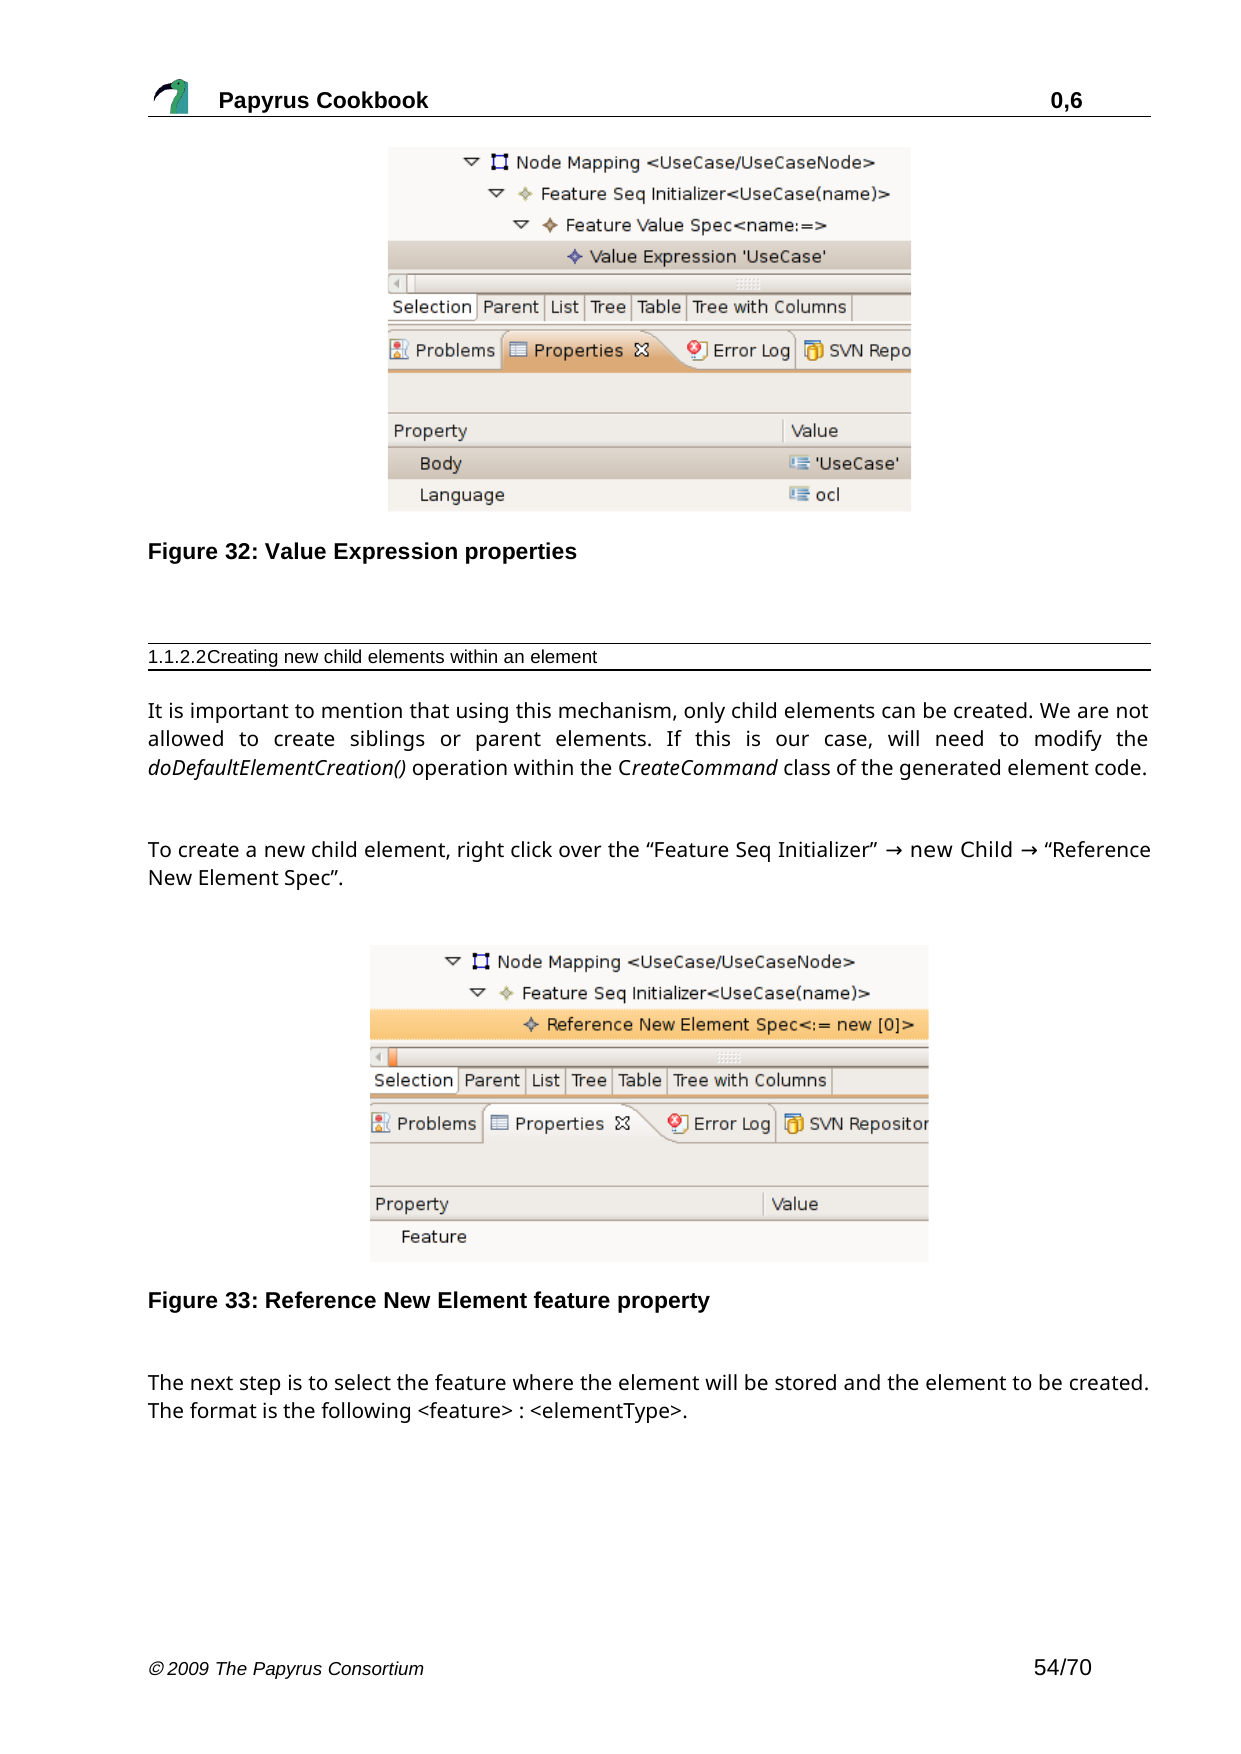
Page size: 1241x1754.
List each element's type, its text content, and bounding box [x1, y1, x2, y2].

subtitle Creating new child elements within an element [148, 644, 1151, 669]
text Figure 32: Value Expression properties [148, 537, 1151, 564]
picture [370, 945, 929, 1262]
text Figure 33: Reference New Element feature property [148, 1287, 1151, 1314]
text It is important to mention that using this mechanism, only child elements can be created. We are not allowed to create siblings or parent elements. If this is our case, will need to modify the doDefaultElementCreation() operation within the CreateCommand class of the generated element code. [148, 696, 1151, 781]
text To create a new child element, right click over the “Feature Seq Initializer” → new Child → “Reference New Element Spec”. [148, 835, 1151, 892]
text The next step is to select the feature where the element will be stored and the element to be created. The format is the following <feature> : <elementType>. [148, 1367, 1151, 1424]
picture [153, 79, 189, 114]
picture [387, 147, 912, 512]
